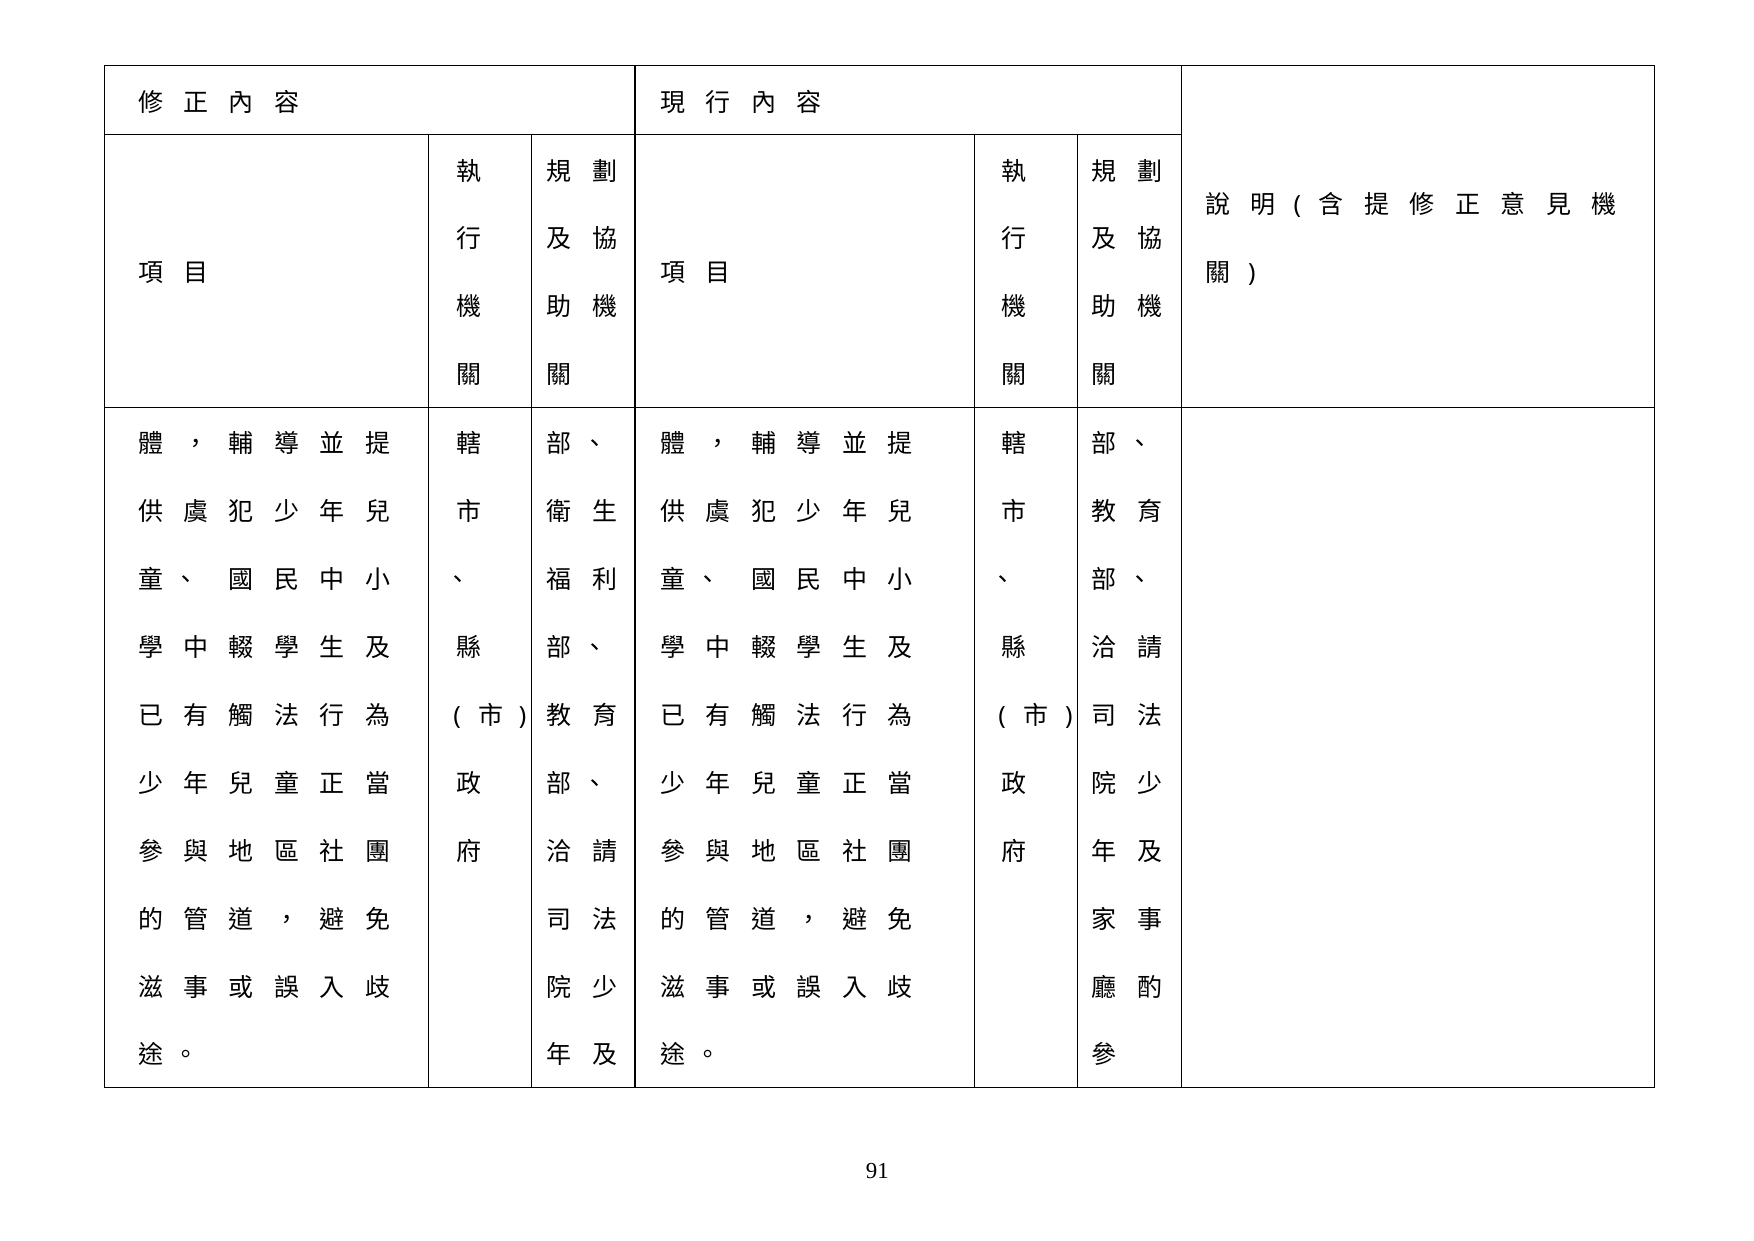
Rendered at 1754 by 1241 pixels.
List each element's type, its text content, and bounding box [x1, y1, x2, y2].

table_cell 體，輔導並提供虞犯少年兒童、國民中小學中輟學生及已有觸法行為少年兒童正當參與地區社團的管道，避免滋事或誤入歧途。 [105, 408, 428, 1087]
table_cell 轄市、縣(市)政府 [429, 408, 531, 1087]
table_cell 項目 [636, 135, 974, 407]
table_cell 部、教育部、洽請司法院少年及家事廳酌參 [1078, 408, 1181, 1087]
table_cell 項目 [105, 135, 428, 407]
table_cell 轄市、縣(市)政府 [975, 408, 1077, 1087]
table_cell [1182, 408, 1654, 1087]
table_cell 部、衛生福利部、教育部、洽請司法院少年及 [532, 408, 634, 1087]
table_header 說明(含提修正意見機關) [1182, 66, 1654, 407]
table_cell 規劃及協助機關 [532, 135, 634, 407]
table_cell 執行機關 [429, 135, 531, 407]
table_cell 規劃及協助機關 [1078, 135, 1181, 407]
table_cell 執行機關 [975, 135, 1077, 407]
table_cell 體，輔導並提供虞犯少年兒童、國民中小學中輟學生及已有觸法行為少年兒童正當參與地區社團的管道，避免滋事或誤入歧途。 [636, 408, 974, 1087]
table_header 現行內容 [636, 66, 1181, 134]
table_header 修正內容 [105, 66, 634, 134]
